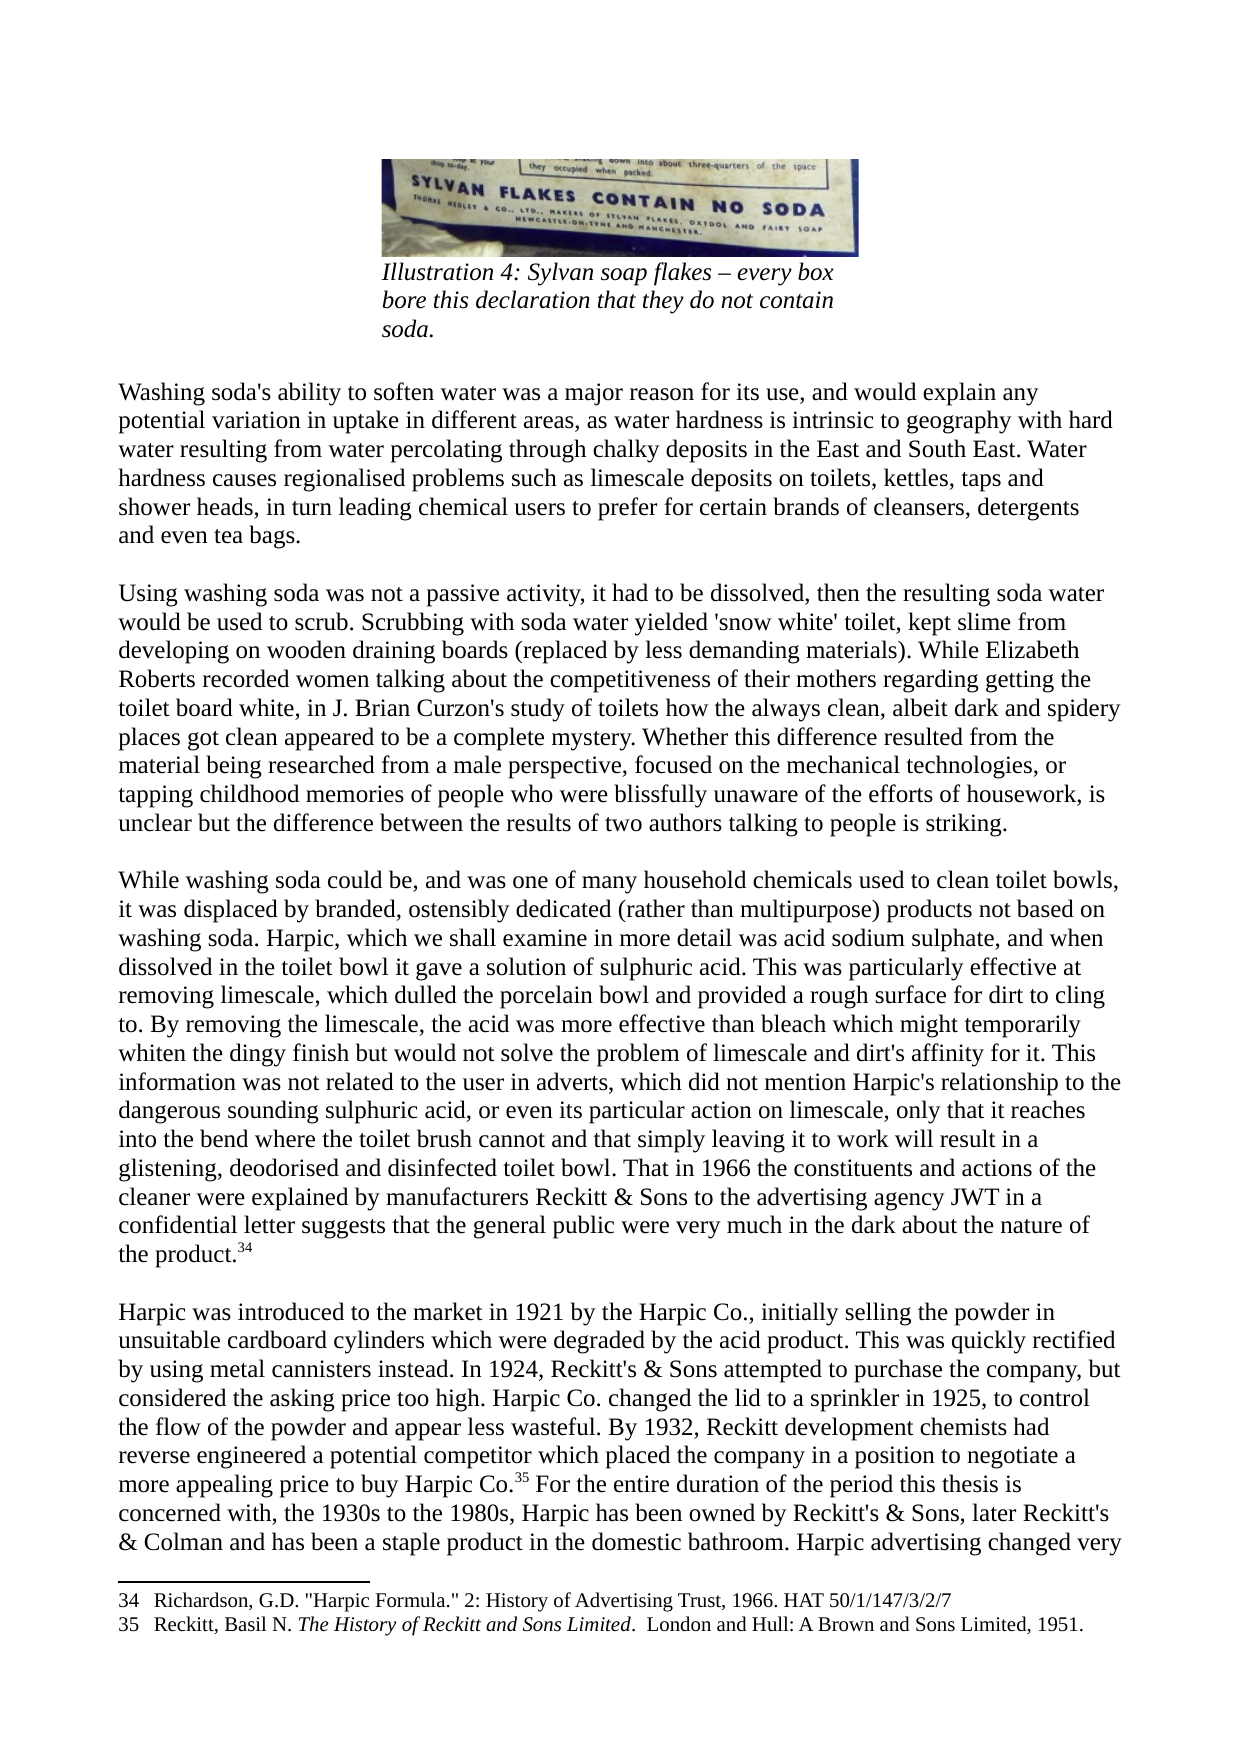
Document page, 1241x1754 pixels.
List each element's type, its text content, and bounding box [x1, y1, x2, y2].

text Using washing soda was not a passive activity, it had to be dissolved, then the resulting soda water would be used to scrub. Scrubbing with soda water yielded 'snow white' toilet, kept slime from developing on wooden draining boards (replaced by less demanding materials). While Elizabeth Roberts recorded women talking about the competitiveness of their mothers regarding getting the toilet board white, in J. Brian Curzon's study of toilets how the always clean, albeit dark and spidery places got clean appeared to be a complete mystery. Whether this difference resulted from the material being researched from a male perspective, focused on the mechanical technologies, or tapping childhood memories of people who were blissfully unaware of the efforts of housework, is unclear but the difference between the results of two authors talking to people is striking. [118, 578, 1122, 837]
picture [381, 159, 859, 257]
text Reckitt, Basil N. The History of Reckitt and Sons Limited. London and Hull: A Brown and Sons Limited, 1951. [118, 1612, 1122, 1636]
text Richardson, G.D. "Harpic Formula." 2: History of Advertising Trust, 1966. HAT 50/1/147/3/2/7 [118, 1588, 1122, 1612]
text Illustration 4: Sylvan soap flakes – every box bore this declaration that they do not contain soda. [382, 257, 859, 343]
text While washing soda could be, and was one of many household chemicals used to clean toilet bowls, it was displaced by branded, ostensibly dedicated (rather than multipurpose) products not based on washing soda. Harpic, which we shall examine in more detail was acid sodium sulphate, and when dissolved in the toilet bowl it gave a solution of sulphuric acid. This was particularly effective at removing limescale, which dulled the porcelain bowl and provided a rough surface for dirt to cling to. By removing the limescale, the acid was more effective than bleach which might temporarily whiten the dingy finish but would not solve the problem of limescale and dirt's affinity for it. This information was not related to the user in adverts, which did not mention Harpic's relationship to the dangerous sounding sulphuric acid, or even its particular action on limescale, only that it reaches into the bend where the toilet brush cannot and that simply leaving it to work will result in a glistening, deodorised and disinfected toilet bowl. That in 1966 the constituents and actions of the cleaner were explained by manufacturers Reckitt & Sons to the advertising agency JWT in a confidential letter suggests that the general public were very much in the dark about the nature of the product. [118, 866, 1122, 1268]
text Washing soda's ability to soften water was a major reason for its use, and would explain any potential variation in uptake in different areas, as water hardness is intrinsic to geography with hard water resulting from water percolating through chalky deposits in the East and South East. Water hardness causes regionalised problems such as limescale deposits on toilets, kettles, taps and shower heads, in turn leading chemical users to prefer for certain brands of cleansers, detergents and even tea bags. [118, 377, 1122, 549]
text Harpic was introduced to the market in 1921 by the Harpic Co., initially selling the powder in unsuitable cardboard cylinders which were degraded by the acid product. This was quickly rectified by using metal cannisters instead. In 1924, Reckitt's & Sons attempted to purchase the company, but considered the asking price too high. Harpic Co. changed the lid to a sprinkler in 1925, to control the flow of the powder and appear less wasteful. By 1932, Reckitt development chemists had reverse engineered a potential competitor which placed the company in a position to negotiate a more appealing price to buy Harpic Co. For the entire duration of the period this thesis is concerned with, the 1930s to the 1980s, Harpic has been owned by Reckitt's & Sons, later Reckitt's & Colman and has been a staple product in the domestic bathroom. Harpic advertising changed very [118, 1297, 1122, 1556]
